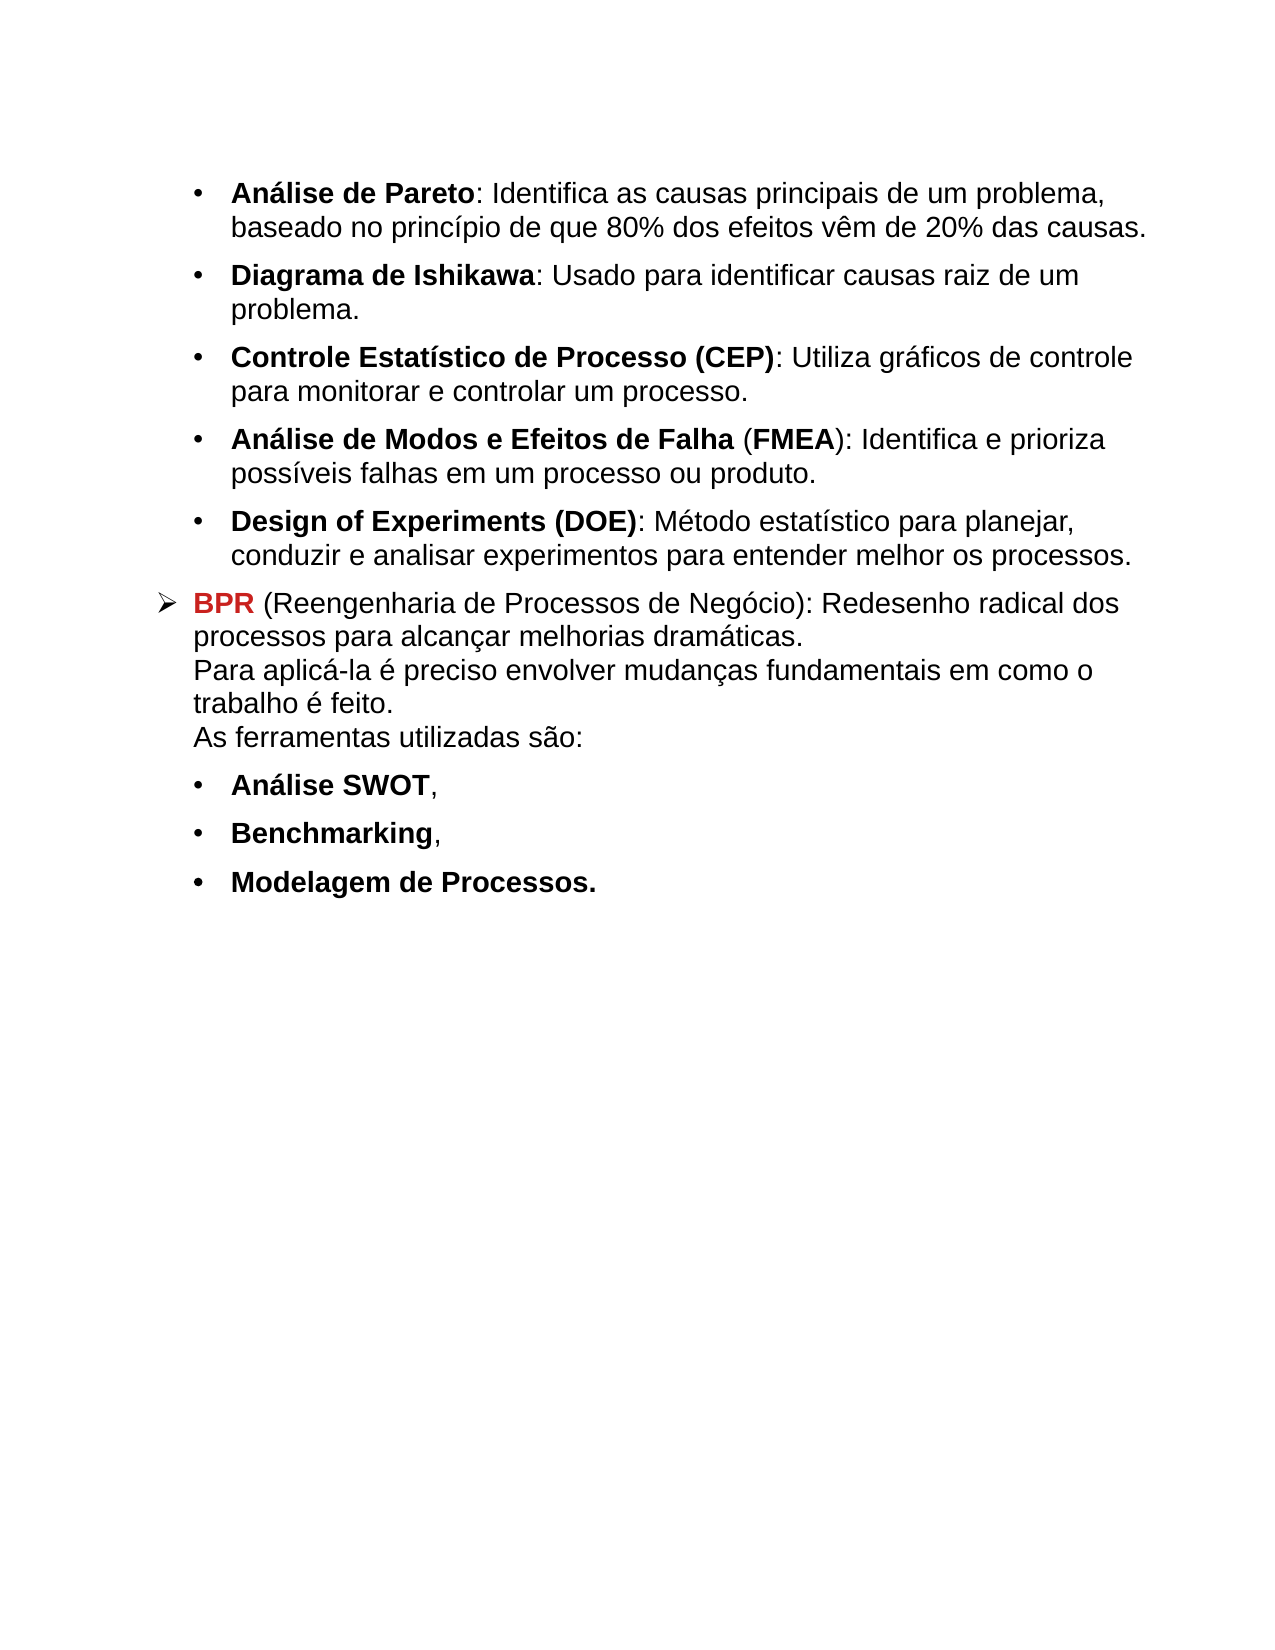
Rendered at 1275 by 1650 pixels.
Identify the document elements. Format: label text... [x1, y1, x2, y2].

list Controle Estatístico de Processo (CEP): Utiliza gráficos de controle para monitorar e controlar um processo. [193, 340, 1157, 407]
list Modelagem de Processos. [193, 865, 1157, 899]
list Design of Experiments (DOE): Método estatístico para planejar, conduzir e analisar experimentos para entender melhor os processos. [193, 504, 1157, 571]
list Diagrama de Ishikawa: Usado para identificar causas raiz de um problema. [193, 258, 1157, 326]
list Análise de Pareto: Identifica as causas principais de um problema, baseado no princípio de que 80% dos efeitos vêm de 20% das causas. [193, 176, 1157, 244]
list BPR (Reengenharia de Processos de Negócio): Redesenho radical dos processos para alcançar melhorias dramáticas. Para aplicá-la é preciso envolver mudanças fundamentais em como o trabalho é feito. As ferramentas utilizadas são: [156, 586, 1157, 754]
list Benchmarking, [193, 817, 1157, 850]
list Análise SWOT, [193, 768, 1157, 802]
list Análise de Modos e Efeitos de Falha (FMEA): Identifica e prioriza possíveis falhas em um processo ou produto. [193, 422, 1157, 489]
